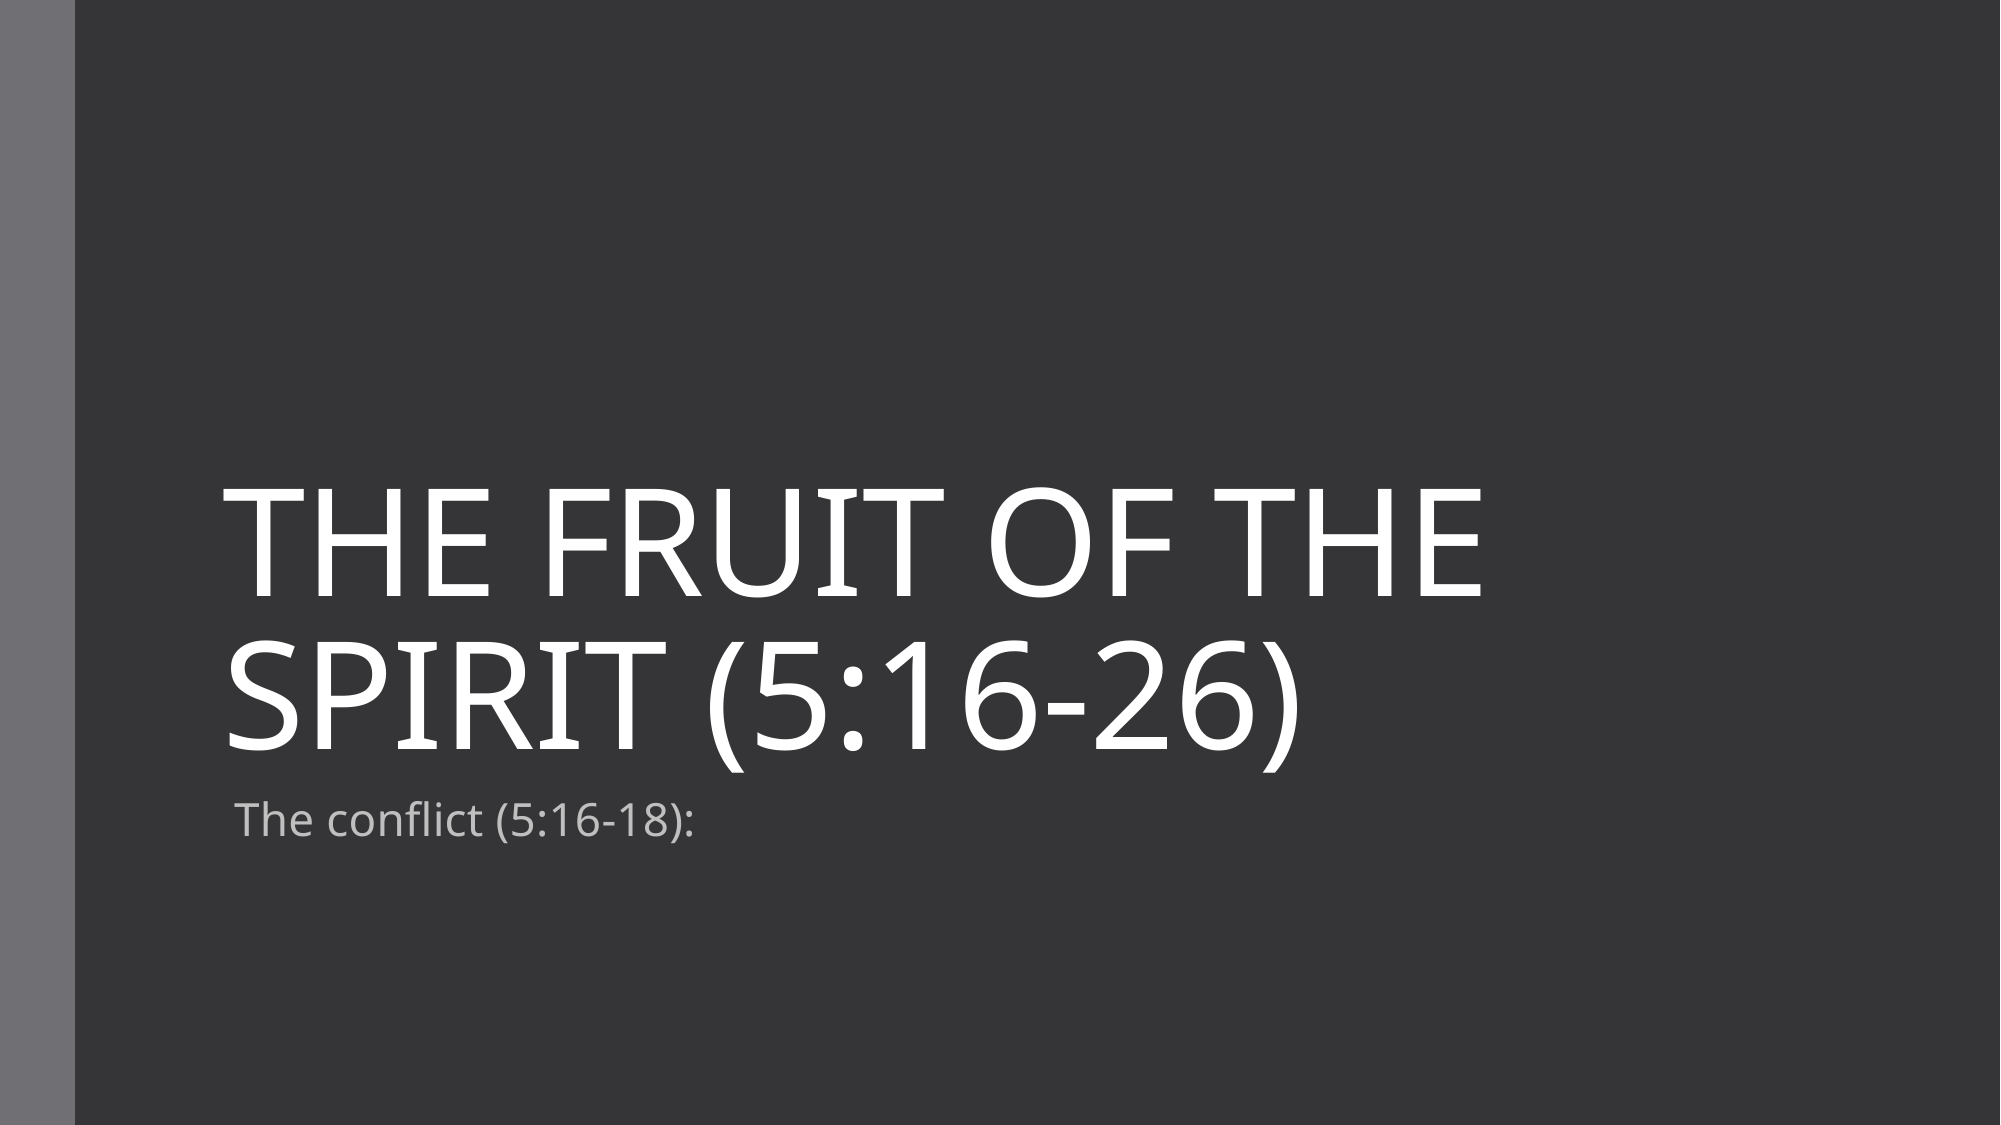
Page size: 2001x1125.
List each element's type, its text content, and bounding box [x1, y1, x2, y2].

subtitle The conflict (5:16-18): [206, 787, 1752, 1066]
title THE FRUIT OF THE SPIRIT (5:16-26) [206, 124, 1752, 787]
